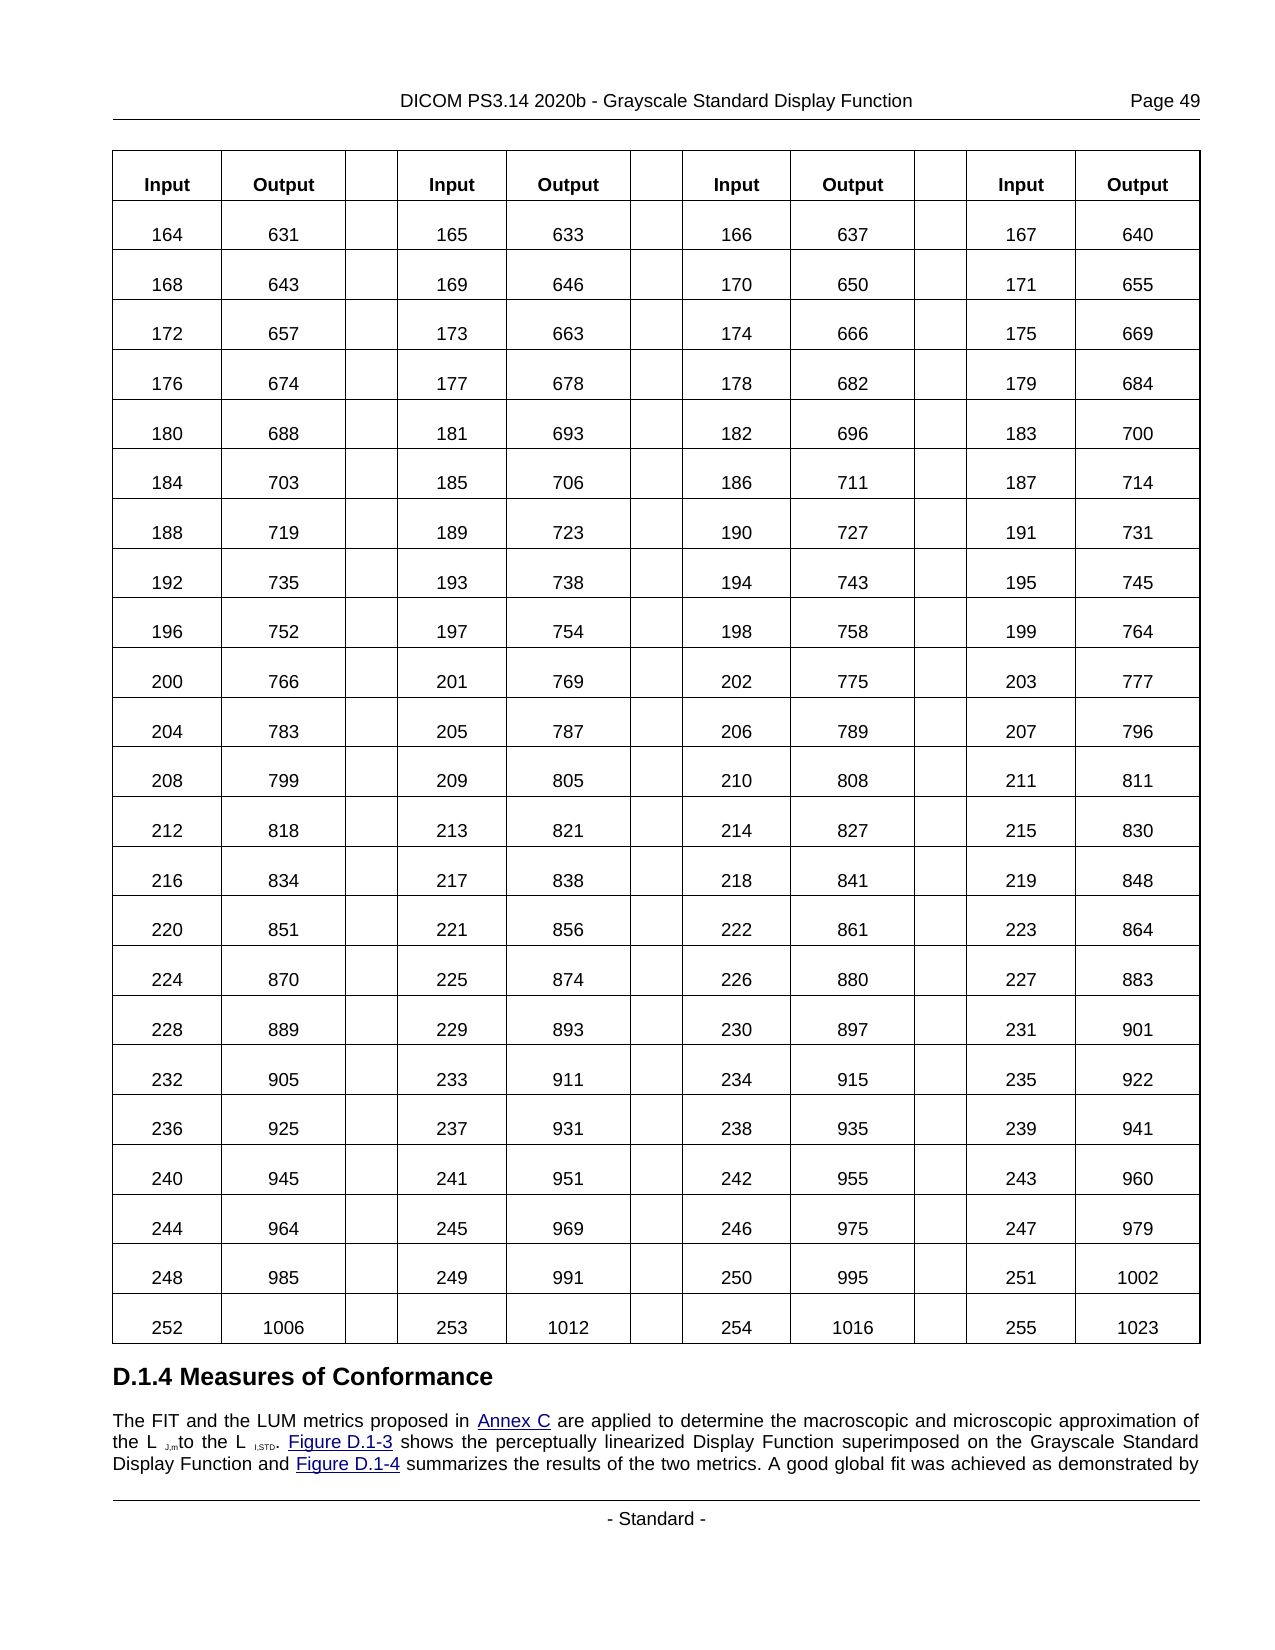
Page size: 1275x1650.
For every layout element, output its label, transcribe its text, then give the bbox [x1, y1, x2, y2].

table_cell 202 [683, 648, 790, 697]
table_header Input [967, 151, 1075, 200]
table_cell 175 [967, 300, 1075, 349]
table_cell [631, 797, 682, 846]
table_cell [915, 996, 966, 1044]
table_cell [631, 598, 682, 647]
table_cell [346, 797, 397, 846]
table_cell 215 [967, 797, 1075, 846]
table_cell 1023 [1076, 1294, 1199, 1342]
table_cell [915, 1145, 966, 1193]
table_cell 841 [791, 847, 914, 895]
table_cell 198 [683, 598, 790, 647]
table_cell [346, 648, 397, 697]
table_cell 931 [507, 1095, 630, 1144]
table_cell 166 [683, 201, 790, 249]
table_cell 236 [113, 1095, 221, 1144]
table_cell [346, 549, 397, 597]
table_cell 960 [1076, 1145, 1199, 1193]
table_cell 796 [1076, 698, 1199, 746]
table_cell 666 [791, 300, 914, 349]
table_cell 743 [791, 549, 914, 597]
table_cell 674 [222, 350, 345, 398]
table_cell 941 [1076, 1095, 1199, 1144]
table_cell 239 [967, 1095, 1075, 1144]
table_cell [346, 300, 397, 349]
table_cell 203 [967, 648, 1075, 697]
table_cell 735 [222, 549, 345, 597]
table_cell 212 [113, 797, 221, 846]
table_cell 191 [967, 499, 1075, 547]
table_cell [631, 1095, 682, 1144]
table_cell [631, 1145, 682, 1193]
table_cell 870 [222, 946, 345, 995]
table_cell [631, 1195, 682, 1243]
table_cell [915, 250, 966, 299]
table_cell 861 [791, 896, 914, 945]
table_cell [631, 996, 682, 1044]
table_cell 179 [967, 350, 1075, 398]
table_header Input [398, 151, 506, 200]
table_cell 911 [507, 1045, 630, 1094]
table_cell 678 [507, 350, 630, 398]
table_cell [915, 1045, 966, 1094]
table_cell 787 [507, 698, 630, 746]
table_cell 838 [507, 847, 630, 895]
table_cell 190 [683, 499, 790, 547]
table_cell 196 [113, 598, 221, 647]
table_cell 184 [113, 449, 221, 498]
table_cell 646 [507, 250, 630, 299]
table_cell 969 [507, 1195, 630, 1243]
table_cell 225 [398, 946, 506, 995]
table_cell 711 [791, 449, 914, 498]
table_cell 210 [683, 747, 790, 796]
table_cell 758 [791, 598, 914, 647]
table_cell 975 [791, 1195, 914, 1243]
table_cell [631, 1294, 682, 1342]
table_cell [346, 250, 397, 299]
table_cell [346, 499, 397, 547]
table_cell 738 [507, 549, 630, 597]
table_cell [631, 250, 682, 299]
table_cell 216 [113, 847, 221, 895]
table_cell 752 [222, 598, 345, 647]
table_cell 777 [1076, 648, 1199, 697]
table_cell 700 [1076, 400, 1199, 448]
table_cell 237 [398, 1095, 506, 1144]
table_cell 731 [1076, 499, 1199, 547]
table_cell [915, 201, 966, 249]
table_cell 688 [222, 400, 345, 448]
table_cell 250 [683, 1244, 790, 1293]
table_cell 189 [398, 499, 506, 547]
table_cell 176 [113, 350, 221, 398]
table_cell [631, 896, 682, 945]
table_cell 197 [398, 598, 506, 647]
table_cell 226 [683, 946, 790, 995]
table_cell 827 [791, 797, 914, 846]
table_cell 883 [1076, 946, 1199, 995]
table_cell [346, 847, 397, 895]
table_cell 818 [222, 797, 345, 846]
table_cell 633 [507, 201, 630, 249]
table_cell [915, 449, 966, 498]
table_cell [915, 300, 966, 349]
table_cell 246 [683, 1195, 790, 1243]
table_cell [346, 946, 397, 995]
table_cell 208 [113, 747, 221, 796]
table_cell 991 [507, 1244, 630, 1293]
table_cell 206 [683, 698, 790, 746]
table_cell 228 [113, 996, 221, 1044]
table_cell 248 [113, 1244, 221, 1293]
table_cell 706 [507, 449, 630, 498]
table_cell 640 [1076, 201, 1199, 249]
table_cell 805 [507, 747, 630, 796]
table_cell 207 [967, 698, 1075, 746]
table_cell 251 [967, 1244, 1075, 1293]
table_cell 229 [398, 996, 506, 1044]
table_cell 186 [683, 449, 790, 498]
table_cell 935 [791, 1095, 914, 1144]
table_cell 766 [222, 648, 345, 697]
table_cell 234 [683, 1045, 790, 1094]
table_cell 195 [967, 549, 1075, 597]
table_header [631, 151, 682, 200]
table_cell 221 [398, 896, 506, 945]
table_cell 169 [398, 250, 506, 299]
table_cell 669 [1076, 300, 1199, 349]
table_cell 1016 [791, 1294, 914, 1342]
table_cell 249 [398, 1244, 506, 1293]
table_cell 209 [398, 747, 506, 796]
table_cell 799 [222, 747, 345, 796]
table_cell 192 [113, 549, 221, 597]
table_cell 979 [1076, 1195, 1199, 1243]
table_cell 194 [683, 549, 790, 597]
table_cell 925 [222, 1095, 345, 1144]
table_cell 238 [683, 1095, 790, 1144]
table_cell 897 [791, 996, 914, 1044]
table_cell 684 [1076, 350, 1199, 398]
table_cell [631, 400, 682, 448]
table_cell [631, 201, 682, 249]
table_cell 242 [683, 1145, 790, 1193]
table_cell 167 [967, 201, 1075, 249]
table_cell 200 [113, 648, 221, 697]
table_cell [631, 648, 682, 697]
table_cell 254 [683, 1294, 790, 1342]
table_cell [915, 1095, 966, 1144]
table_cell 232 [113, 1045, 221, 1094]
table_cell 631 [222, 201, 345, 249]
table_cell 714 [1076, 449, 1199, 498]
table_cell 173 [398, 300, 506, 349]
table_cell 172 [113, 300, 221, 349]
table_cell 864 [1076, 896, 1199, 945]
table_cell [915, 698, 966, 746]
table_cell 214 [683, 797, 790, 846]
table_cell [915, 946, 966, 995]
table_cell [346, 400, 397, 448]
table_cell 220 [113, 896, 221, 945]
table_cell 247 [967, 1195, 1075, 1243]
table_cell 951 [507, 1145, 630, 1193]
table_cell 227 [967, 946, 1075, 995]
table_cell [346, 1145, 397, 1193]
table_cell [631, 698, 682, 746]
table_cell 211 [967, 747, 1075, 796]
table_cell 177 [398, 350, 506, 398]
table_cell 244 [113, 1195, 221, 1243]
table_cell 775 [791, 648, 914, 697]
table_cell [631, 449, 682, 498]
table_cell 170 [683, 250, 790, 299]
table_cell 255 [967, 1294, 1075, 1342]
table_cell 655 [1076, 250, 1199, 299]
table_cell 218 [683, 847, 790, 895]
table_cell 764 [1076, 598, 1199, 647]
table_cell 219 [967, 847, 1075, 895]
table_cell 240 [113, 1145, 221, 1193]
table_header Output [507, 151, 630, 200]
table_cell [915, 549, 966, 597]
table_cell 253 [398, 1294, 506, 1342]
table_cell 183 [967, 400, 1075, 448]
table_cell 213 [398, 797, 506, 846]
table_cell 233 [398, 1045, 506, 1094]
table_cell [346, 201, 397, 249]
table_cell 165 [398, 201, 506, 249]
table_cell [346, 598, 397, 647]
table_cell 1002 [1076, 1244, 1199, 1293]
table_cell 834 [222, 847, 345, 895]
table_cell 204 [113, 698, 221, 746]
table_cell 995 [791, 1244, 914, 1293]
table_cell 945 [222, 1145, 345, 1193]
table_cell [915, 1294, 966, 1342]
table_cell 830 [1076, 797, 1199, 846]
table_cell 637 [791, 201, 914, 249]
table_cell [346, 698, 397, 746]
table_cell 964 [222, 1195, 345, 1243]
table_cell 719 [222, 499, 345, 547]
table_cell [915, 1244, 966, 1293]
table_cell 693 [507, 400, 630, 448]
table_cell [915, 747, 966, 796]
table_cell [346, 1045, 397, 1094]
table_header Input [113, 151, 221, 200]
table_cell [915, 350, 966, 398]
table_cell 745 [1076, 549, 1199, 597]
table_cell 178 [683, 350, 790, 398]
table_cell 187 [967, 449, 1075, 498]
table_cell 235 [967, 1045, 1075, 1094]
table_cell 171 [967, 250, 1075, 299]
table_cell 723 [507, 499, 630, 547]
table_cell 199 [967, 598, 1075, 647]
table_cell [631, 300, 682, 349]
table_cell 922 [1076, 1045, 1199, 1094]
table_cell 696 [791, 400, 914, 448]
table_cell 182 [683, 400, 790, 448]
table_cell [915, 648, 966, 697]
table_cell 703 [222, 449, 345, 498]
table_cell 217 [398, 847, 506, 895]
table_cell [346, 1195, 397, 1243]
table_cell [631, 946, 682, 995]
table_cell 185 [398, 449, 506, 498]
table_cell 224 [113, 946, 221, 995]
table_cell 682 [791, 350, 914, 398]
table_cell [346, 896, 397, 945]
table_cell 915 [791, 1045, 914, 1094]
table_cell [346, 1294, 397, 1342]
table_cell 874 [507, 946, 630, 995]
table_cell 657 [222, 300, 345, 349]
table_cell 821 [507, 797, 630, 846]
table_cell [631, 1244, 682, 1293]
table_cell [915, 797, 966, 846]
table_cell 245 [398, 1195, 506, 1243]
table_cell [915, 499, 966, 547]
table_header Input [683, 151, 790, 200]
table_cell [346, 996, 397, 1044]
table_cell 905 [222, 1045, 345, 1094]
table_cell 201 [398, 648, 506, 697]
table_cell [631, 747, 682, 796]
table_cell [631, 1045, 682, 1094]
table_cell 851 [222, 896, 345, 945]
table_cell 205 [398, 698, 506, 746]
table_cell 783 [222, 698, 345, 746]
table_cell [346, 1244, 397, 1293]
table_cell [346, 747, 397, 796]
table_cell 901 [1076, 996, 1199, 1044]
table_cell 223 [967, 896, 1075, 945]
text The FIT and the LUM metrics proposed in Annex C are applied to determine the macroscopic and microscopic approximation of the L J,mto the L I,STD. Figure D.1-3 shows the perceptually linearized Display Function superimposed on the Grayscale Standard Display Function and Figure D.1-4 summarizes the results of the two metrics. A good global fit was achieved as demonstrated by [112, 1410, 1200, 1474]
table_cell 848 [1076, 847, 1199, 895]
table_cell [631, 549, 682, 597]
table_cell 181 [398, 400, 506, 448]
table_cell [346, 350, 397, 398]
table_cell 727 [791, 499, 914, 547]
table_header [346, 151, 397, 200]
table_cell [346, 449, 397, 498]
table_cell 643 [222, 250, 345, 299]
table_cell 650 [791, 250, 914, 299]
table_cell [915, 896, 966, 945]
table_cell 754 [507, 598, 630, 647]
table_cell 769 [507, 648, 630, 697]
table_cell 955 [791, 1145, 914, 1193]
table_header Output [1076, 151, 1199, 200]
table_cell 174 [683, 300, 790, 349]
table_cell 985 [222, 1244, 345, 1293]
table_cell 231 [967, 996, 1075, 1044]
table_cell [915, 1195, 966, 1243]
table_cell 252 [113, 1294, 221, 1342]
table_cell 230 [683, 996, 790, 1044]
table_cell 808 [791, 747, 914, 796]
table_cell 663 [507, 300, 630, 349]
table_cell [631, 847, 682, 895]
table_cell 893 [507, 996, 630, 1044]
table_cell 180 [113, 400, 221, 448]
table_cell 241 [398, 1145, 506, 1193]
table_cell [915, 400, 966, 448]
text D.1.4 Measures of Conformance [112, 1362, 1200, 1391]
table_cell 222 [683, 896, 790, 945]
table_cell 880 [791, 946, 914, 995]
table_cell [915, 847, 966, 895]
table_cell 811 [1076, 747, 1199, 796]
table_cell 193 [398, 549, 506, 597]
table_cell 789 [791, 698, 914, 746]
table_cell 856 [507, 896, 630, 945]
table_cell 1006 [222, 1294, 345, 1342]
table_cell [915, 598, 966, 647]
table_cell [631, 350, 682, 398]
table_cell 243 [967, 1145, 1075, 1193]
table_cell 889 [222, 996, 345, 1044]
table_header Output [222, 151, 345, 200]
table_cell 188 [113, 499, 221, 547]
table_cell [346, 1095, 397, 1144]
table_header [915, 151, 966, 200]
table_cell 1012 [507, 1294, 630, 1342]
table_cell 168 [113, 250, 221, 299]
table_header Output [791, 151, 914, 200]
table_cell 164 [113, 201, 221, 249]
table_cell [631, 499, 682, 547]
